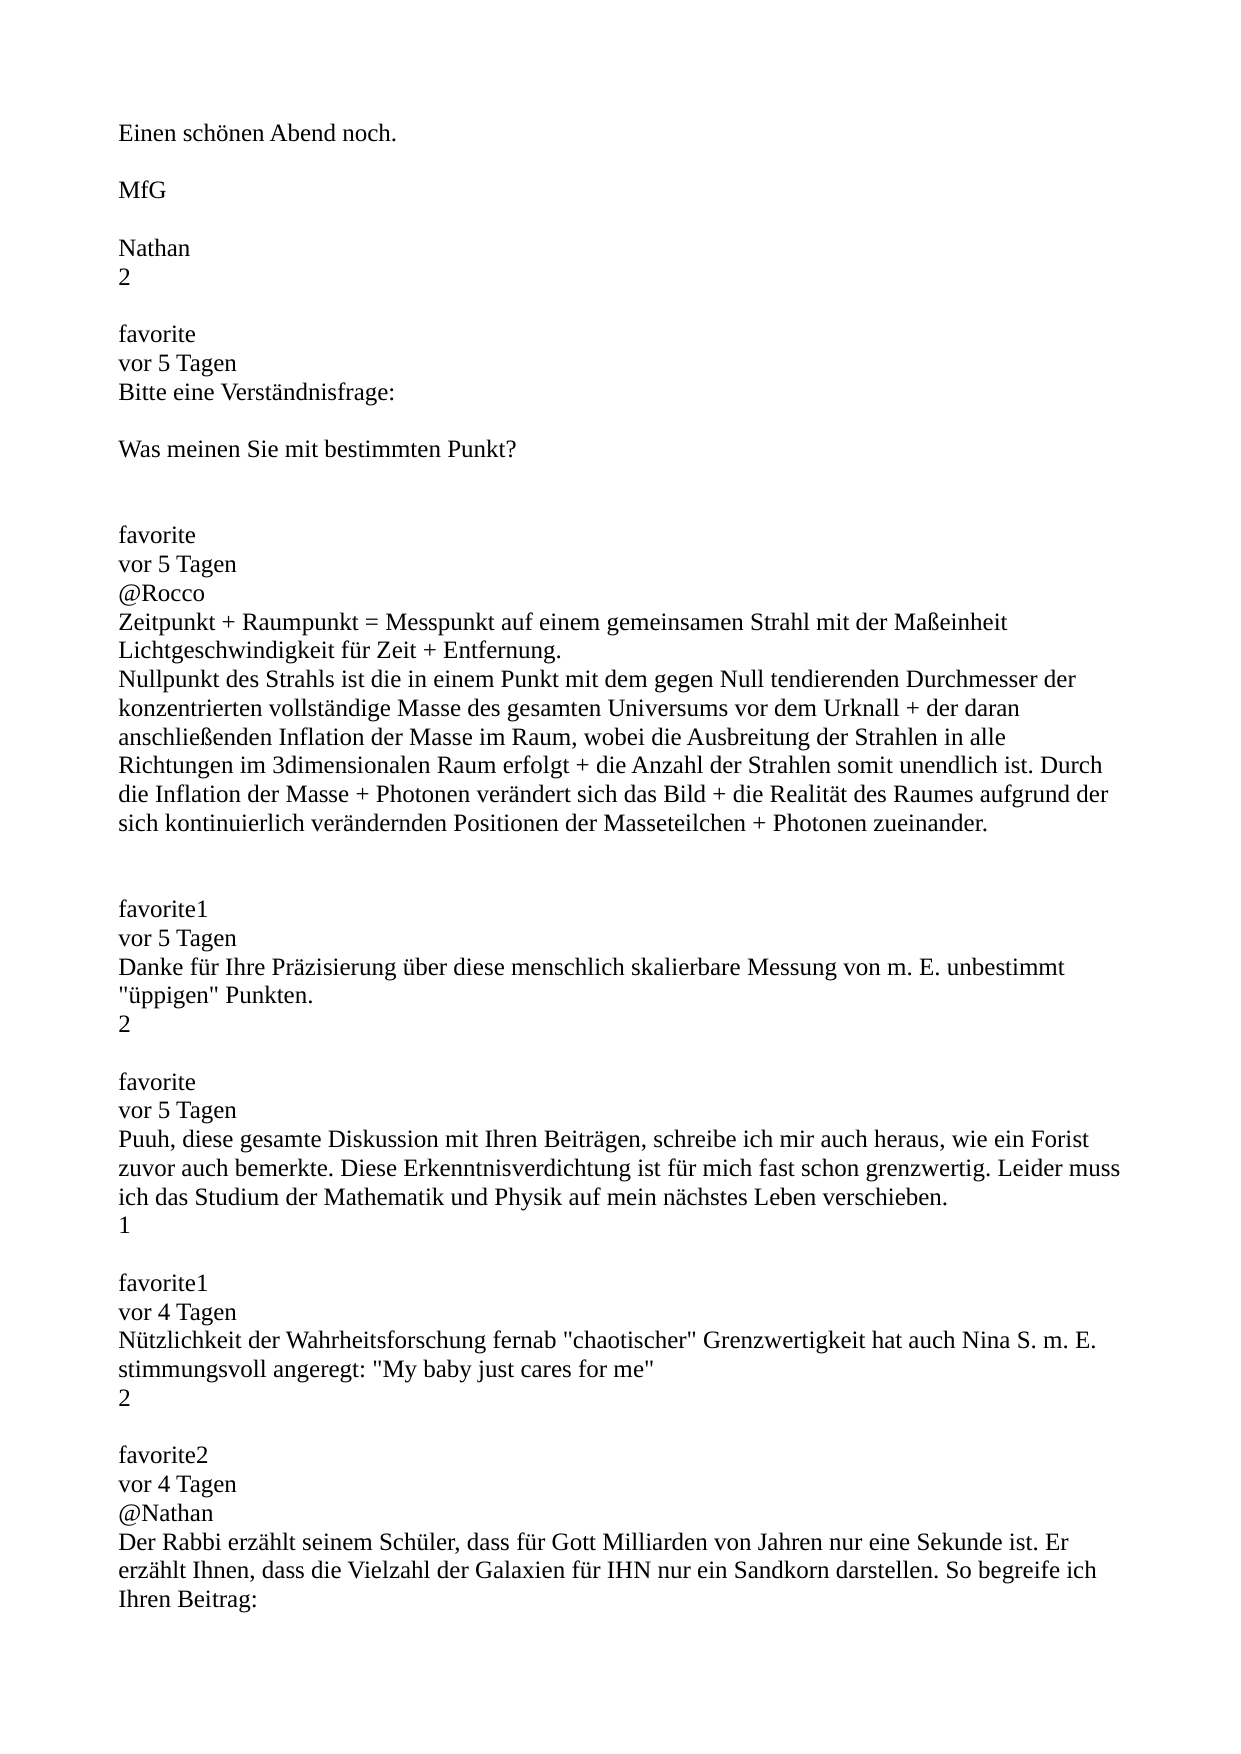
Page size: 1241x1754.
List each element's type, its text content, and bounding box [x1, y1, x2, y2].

text Was meinen Sie mit bestimmten Punkt? [118, 434, 1122, 463]
text Einen schönen Abend noch. [118, 118, 1122, 147]
text 2 [118, 262, 1122, 291]
text favorite [118, 319, 1122, 348]
text Puuh, diese gesamte Diskussion mit Ihren Beiträgen, schreibe ich mir auch heraus, wie ein Forist zuvor auch bemerkte. Diese Erkenntnisverdichtung ist für mich fast schon grenzwertig. Leider muss ich das Studium der Mathematik und Physik auf mein nächstes Leben verschieben. [118, 1124, 1122, 1211]
text vor 4 Tagen [118, 1297, 1122, 1326]
text favorite [118, 1067, 1122, 1096]
text favorite [118, 521, 1122, 549]
text 2 [118, 1383, 1122, 1412]
text 2 [118, 1009, 1122, 1038]
text Nützlichkeit der Wahrheitsforschung fernab "chaotischer" Grenzwertigkeit hat auch Nina S. m. E. stimmungsvoll angeregt: "My baby just cares for me" [118, 1326, 1122, 1383]
text Zeitpunkt + Raumpunkt = Messpunkt auf einem gemeinsamen Strahl mit der Maßeinheit Lichtgeschwindigkeit für Zeit + Entfernung. [118, 607, 1122, 664]
text 1 [118, 1211, 1122, 1239]
text Nullpunkt des Strahls ist die in einem Punkt mit dem gegen Null tendierenden Durchmesser der konzentrierten vollständige Masse des gesamten Universums vor dem Urknall + der daran anschließenden Inflation der Masse im Raum, wobei die Ausbreitung der Strahlen in alle Richtungen im 3dimensionalen Raum erfolgt + die Anzahl der Strahlen somit unendlich ist. Durch die Inflation der Masse + Photonen verändert sich das Bild + die Realität des Raumes aufgrund der sich kontinuierlich verändernden Positionen der Masseteilchen + Photonen zueinander. [118, 664, 1122, 837]
text vor 5 Tagen [118, 1096, 1122, 1124]
text vor 4 Tagen [118, 1469, 1122, 1498]
text favorite2 [118, 1441, 1122, 1469]
text Nathan [118, 233, 1122, 262]
text vor 5 Tagen [118, 348, 1122, 377]
text vor 5 Tagen [118, 923, 1122, 952]
text favorite1 [118, 1268, 1122, 1297]
text Bitte eine Verständnisfrage: [118, 377, 1122, 406]
text favorite1 [118, 894, 1122, 923]
text @Rocco [118, 578, 1122, 607]
text Der Rabbi erzählt seinem Schüler, dass für Gott Milliarden von Jahren nur eine Sekunde ist. Er erzählt Ihnen, dass die Vielzahl der Galaxien für IHN nur ein Sandkorn darstellen. So begreife ich Ihren Beitrag: [118, 1527, 1122, 1613]
text vor 5 Tagen [118, 549, 1122, 578]
text Danke für Ihre Präzisierung über diese menschlich skalierbare Messung von m. E. unbestimmt "üppigen" Punkten. [118, 952, 1122, 1009]
text MfG [118, 176, 1122, 204]
text @Nathan [118, 1498, 1122, 1527]
